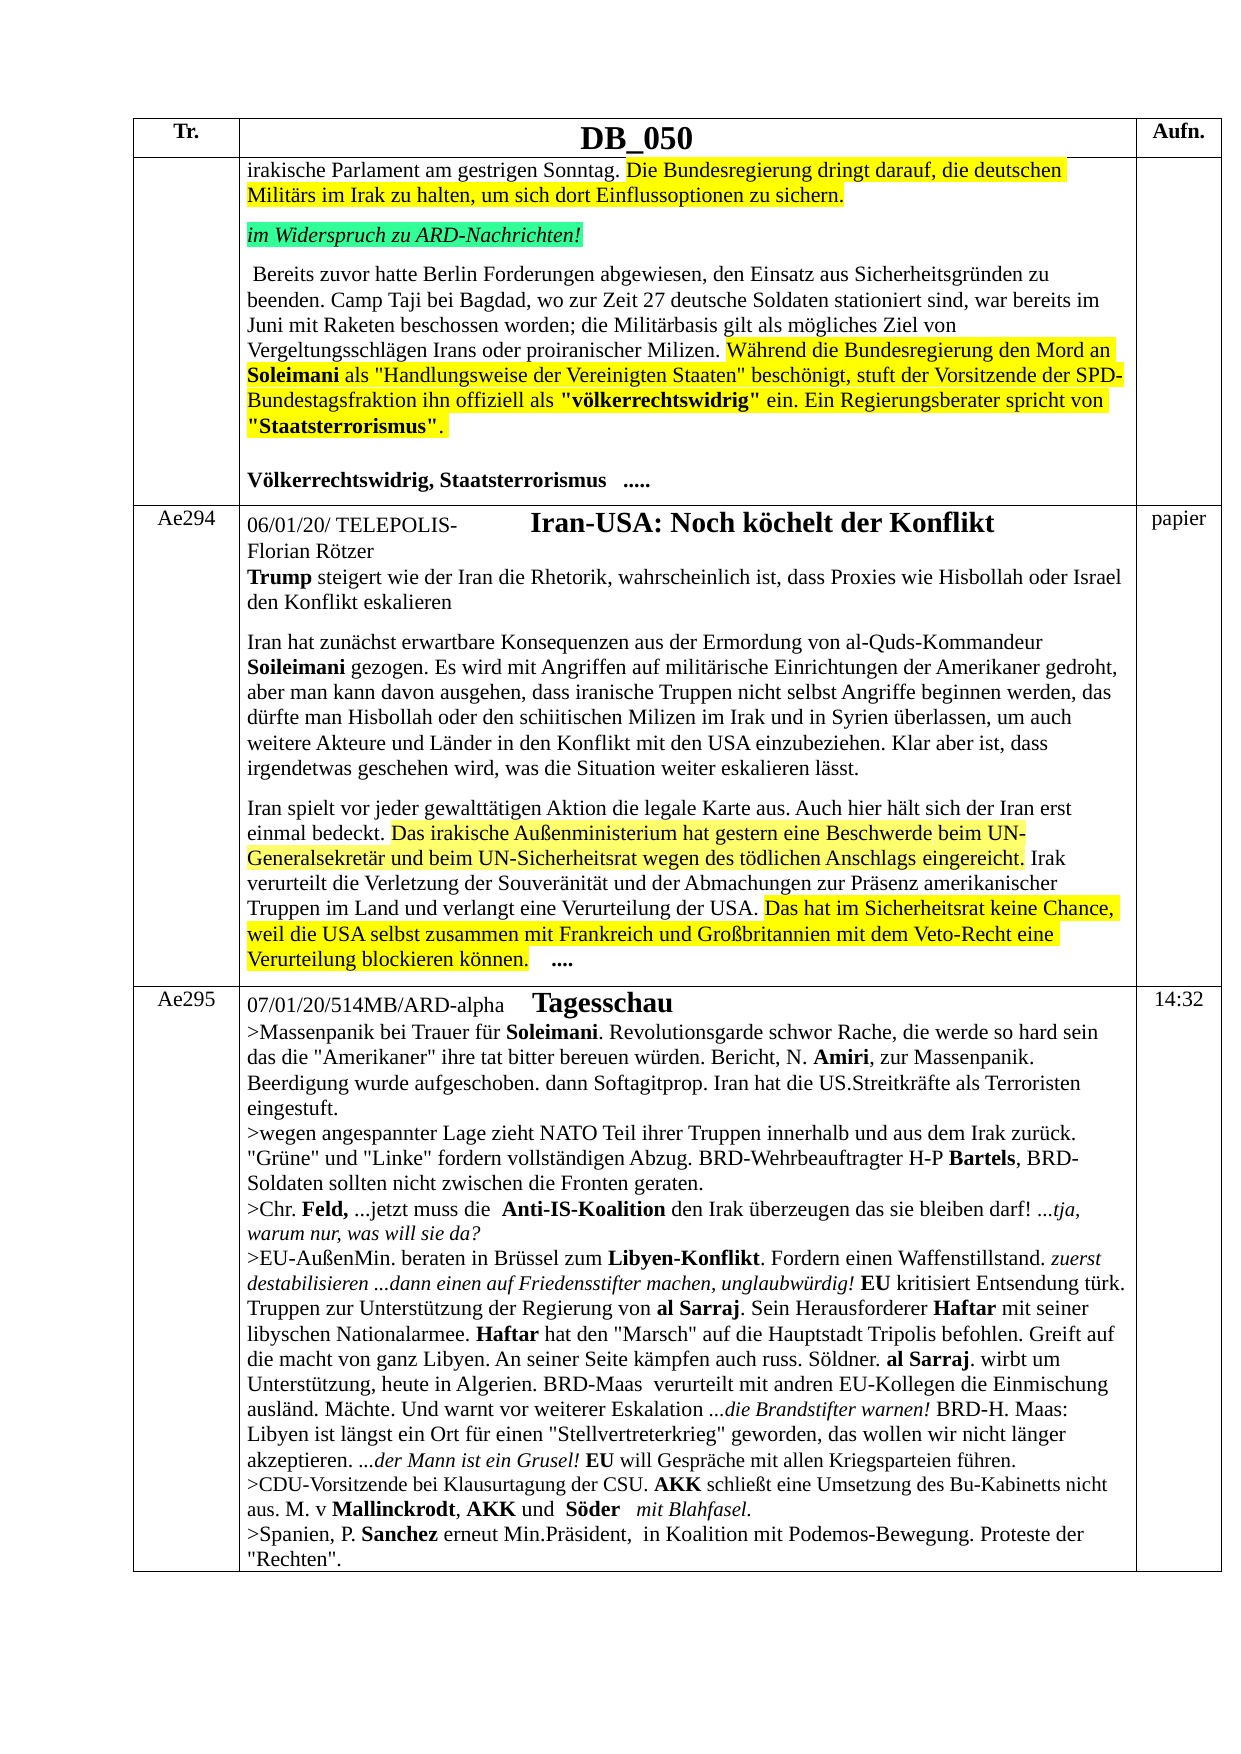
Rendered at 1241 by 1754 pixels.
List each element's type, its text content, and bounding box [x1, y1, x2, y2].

table_header ­Tr. [134, 119, 239, 157]
table_cell Ae294 [134, 506, 239, 986]
table_cell 14:32 [1137, 987, 1221, 1571]
table_header DB_050 [240, 119, 1136, 157]
table_cell Ae295 [134, 987, 239, 1571]
table_cell irakische Parlament am gestrigen Sonntag. Die Bundesregierung dringt darauf, die deutschen Militärs im Irak zu halten, um sich dort Einflussoptionen zu sichern. im Widerspruch zu ARD-Nachrichten! Bereits zuvor hatte Berlin Forderungen abgewiesen, den Einsatz aus Sicherheitsgründen zu beenden. Camp Taji bei Bagdad, wo zur Zeit 27 deutsche Soldaten stationiert sind, war bereits im Juni mit Raketen beschossen worden; die Militärbasis gilt als mögliches Ziel von Vergeltungsschlägen Irans oder proiranischer Milizen. Während die Bundesregierung den Mord an Soleimani als "Handlungsweise der Vereinigten Staaten" beschönigt, stuft der Vorsitzende der SPD-Bundestagsfraktion ihn offiziell als "völkerrechtswidrig" ein. Ein Regierungsberater spricht von "Staatsterrorismus". Völkerrechtswidrig, Staatsterrorismus ..... [240, 158, 1136, 505]
table_header Aufn. [1137, 119, 1221, 157]
table_cell 06/01/20/ TELEPOLIS- Iran-USA: Noch köchelt der Konflikt Florian Rötzer Trump steigert wie der Iran die Rhetorik, wahrscheinlich ist, dass Proxies wie Hisbollah oder Israel den Konflikt eskalieren Iran hat zunächst erwartbare Konsequenzen aus der Ermordung von al-Quds-Kommandeur Soileimani gezogen. Es wird mit Angriffen auf militärische Einrichtungen der Amerikaner gedroht, aber man kann davon ausgehen, dass iranische Truppen nicht selbst Angriffe beginnen werden, das dürfte man Hisbollah oder den schiitischen Milizen im Irak und in Syrien überlassen, um auch weitere Akteure und Länder in den Konflikt mit den USA einzubeziehen. Klar aber ist, dass irgendetwas geschehen wird, was die Situation weiter eskalieren lässt. Iran spielt vor jeder gewalttätigen Aktion die legale Karte aus. Auch hier hält sich der Iran erst einmal bedeckt. Das irakische Außenministerium hat gestern eine Beschwerde beim UN-Generalsekretär und beim UN-Sicherheitsrat wegen des tödlichen Anschlags eingereicht. Irak verurteilt die Verletzung der Souveränität und der Abmachungen zur Präsenz amerikanischer Truppen im Land und verlangt eine Verurteilung der USA. Das hat im Sicherheitsrat keine Chance, weil die USA selbst zusammen mit Frankreich und Großbritannien mit dem Veto-Recht eine Verurteilung blockieren können. .... [240, 506, 1136, 986]
table_cell [134, 158, 239, 505]
table_cell papier [1137, 506, 1221, 986]
table_cell 07/01/20/514MB/ARD-alpha Tagesschau >Massenpanik bei Trauer für Soleimani. Revolutionsgarde schwor Rache, die werde so hard sein das die "Amerikaner" ihre tat bitter bereuen würden. Bericht, N. Amiri, zur Massenpanik. Beerdigung wurde aufgeschoben. dann Softagitprop. Iran hat die US.Streitkräfte als Terroristen eingestuft. >wegen angespannter Lage zieht NATO Teil ihrer Truppen innerhalb und aus dem Irak zurück. "Grüne" und "Linke" fordern vollständigen Abzug. BRD-Wehrbeauftragter H-P Bartels, BRD-Soldaten sollten nicht zwischen die Fronten geraten. >Chr. Feld, ...jetzt muss die Anti-IS-Koalition den Irak überzeugen das sie bleiben darf! ...tja, warum nur, was will sie da? >EU-AußenMin. beraten in Brüssel zum Libyen-Konflikt. Fordern einen Waffenstillstand. zuerst destabilisieren ...dann einen auf Friedensstifter machen, unglaubwürdig! EU kritisiert Entsendung türk. Truppen zur Unterstützung der Regierung von al Sarraj. Sein Herausforderer Haftar mit seiner libyschen Nationalarmee. Haftar hat den "Marsch" auf die Hauptstadt Tripolis befohlen. Greift auf die macht von ganz Libyen. An seiner Seite kämpfen auch russ. Söldner. al Sarraj. wirbt um Unterstützung, heute in Algerien. BRD-Maas verurteilt mit andren EU-Kollegen die Einmischung ausländ. Mächte. Und warnt vor weiterer Eskalation ...die Brandstifter warnen! BRD-H. Maas: Libyen ist längst ein Ort für einen "Stellvertreterkrieg" geworden, das wollen wir nicht länger akzeptieren. ...der Mann ist ein Grusel! EU will Gespräche mit allen Kriegsparteien führen. >CDU-Vorsitzende bei Klausurtagung der CSU. AKK schließt eine Umsetzung des Bu-Kabinetts nicht aus. M. v Mallinckrodt, AKK und Söder mit Blahfasel. >Spanien, P. Sanchez erneut Min.Präsident, in Koalition mit Podemos-Bewegung. Proteste der "Rechten". [240, 987, 1136, 1571]
table_cell [1137, 158, 1221, 505]
